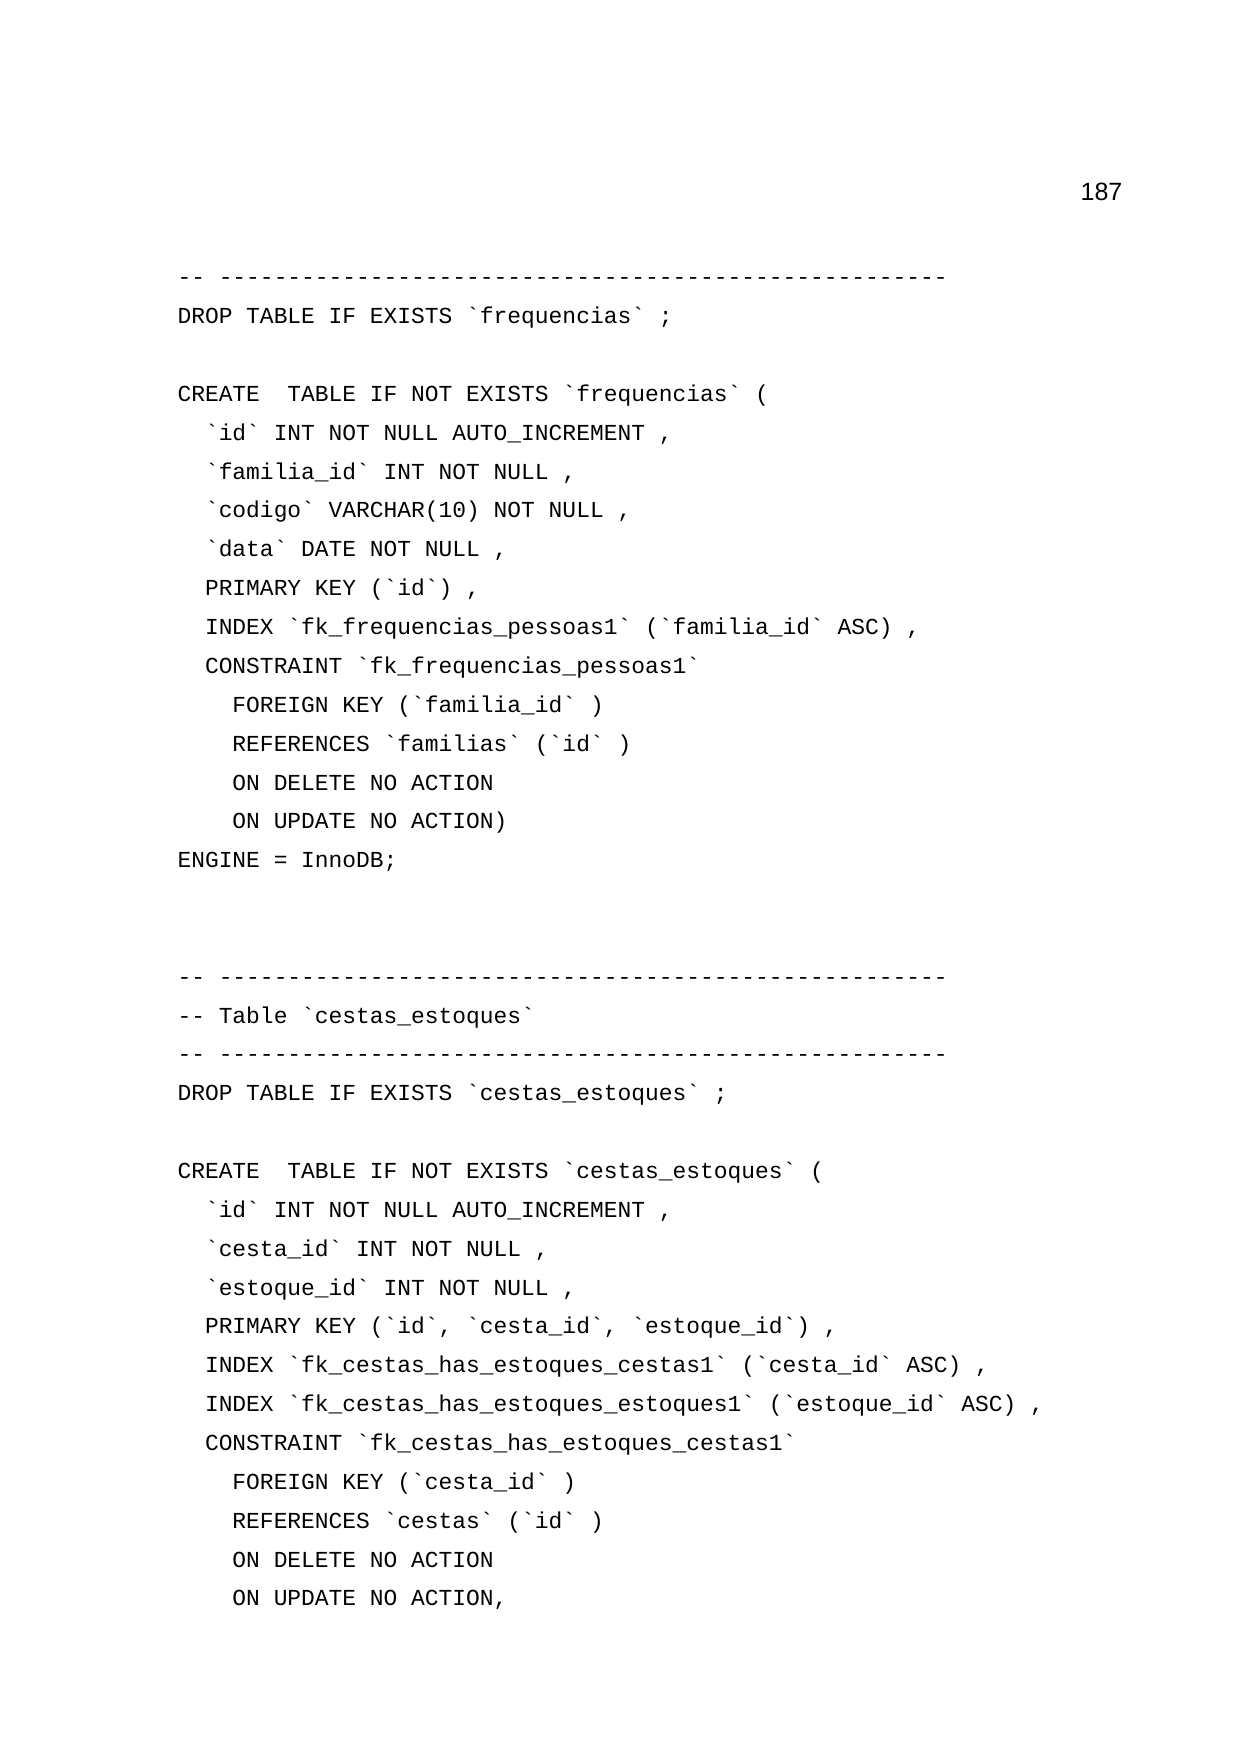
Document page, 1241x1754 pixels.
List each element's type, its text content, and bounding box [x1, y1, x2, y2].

text FOREIGN KEY (`cesta_id` ) [177, 1470, 1122, 1496]
text `estoque_id` INT NOT NULL , [177, 1276, 1122, 1302]
text -- ----------------------------------------------------- [177, 965, 1122, 991]
text PRIMARY KEY (`id`) , [177, 577, 1122, 602]
text DROP TABLE IF EXISTS `frequencias` ; [177, 304, 1122, 331]
text -- ----------------------------------------------------- [177, 266, 1122, 292]
text ON UPDATE NO ACTION, [177, 1587, 1122, 1613]
text -- Table `cestas_estoques` [177, 1004, 1122, 1030]
text `data` DATE NOT NULL , [177, 538, 1122, 564]
text REFERENCES `familias` (`id` ) [177, 732, 1122, 758]
text `familia_id` INT NOT NULL , [177, 460, 1122, 486]
text `id` INT NOT NULL AUTO_INCREMENT , [177, 421, 1122, 447]
text CREATE TABLE IF NOT EXISTS `frequencias` ( [177, 382, 1122, 408]
text ENGINE = InnoDB; [177, 848, 1122, 874]
text CONSTRAINT `fk_cestas_has_estoques_cestas1` [177, 1431, 1122, 1457]
text `id` INT NOT NULL AUTO_INCREMENT , [177, 1198, 1122, 1224]
text ON UPDATE NO ACTION) [177, 810, 1122, 836]
text DROP TABLE IF EXISTS `cestas_estoques` ; [177, 1082, 1122, 1108]
text FOREIGN KEY (`familia_id` ) [177, 693, 1122, 719]
text INDEX `fk_frequencias_pessoas1` (`familia_id` ASC) , [177, 615, 1122, 641]
text INDEX `fk_cestas_has_estoques_cestas1` (`cesta_id` ASC) , [177, 1354, 1122, 1379]
text `cesta_id` INT NOT NULL , [177, 1237, 1122, 1263]
text -- ----------------------------------------------------- [177, 1043, 1122, 1069]
text ON DELETE NO ACTION [177, 1548, 1122, 1574]
text CREATE TABLE IF NOT EXISTS `cestas_estoques` ( [177, 1159, 1122, 1185]
text REFERENCES `cestas` (`id` ) [177, 1509, 1122, 1535]
text `codigo` VARCHAR(10) NOT NULL , [177, 499, 1122, 525]
text INDEX `fk_cestas_has_estoques_estoques1` (`estoque_id` ASC) , [177, 1392, 1122, 1418]
text CONSTRAINT `fk_frequencias_pessoas1` [177, 654, 1122, 680]
text ON DELETE NO ACTION [177, 771, 1122, 797]
text PRIMARY KEY (`id`, `cesta_id`, `estoque_id`) , [177, 1315, 1122, 1341]
